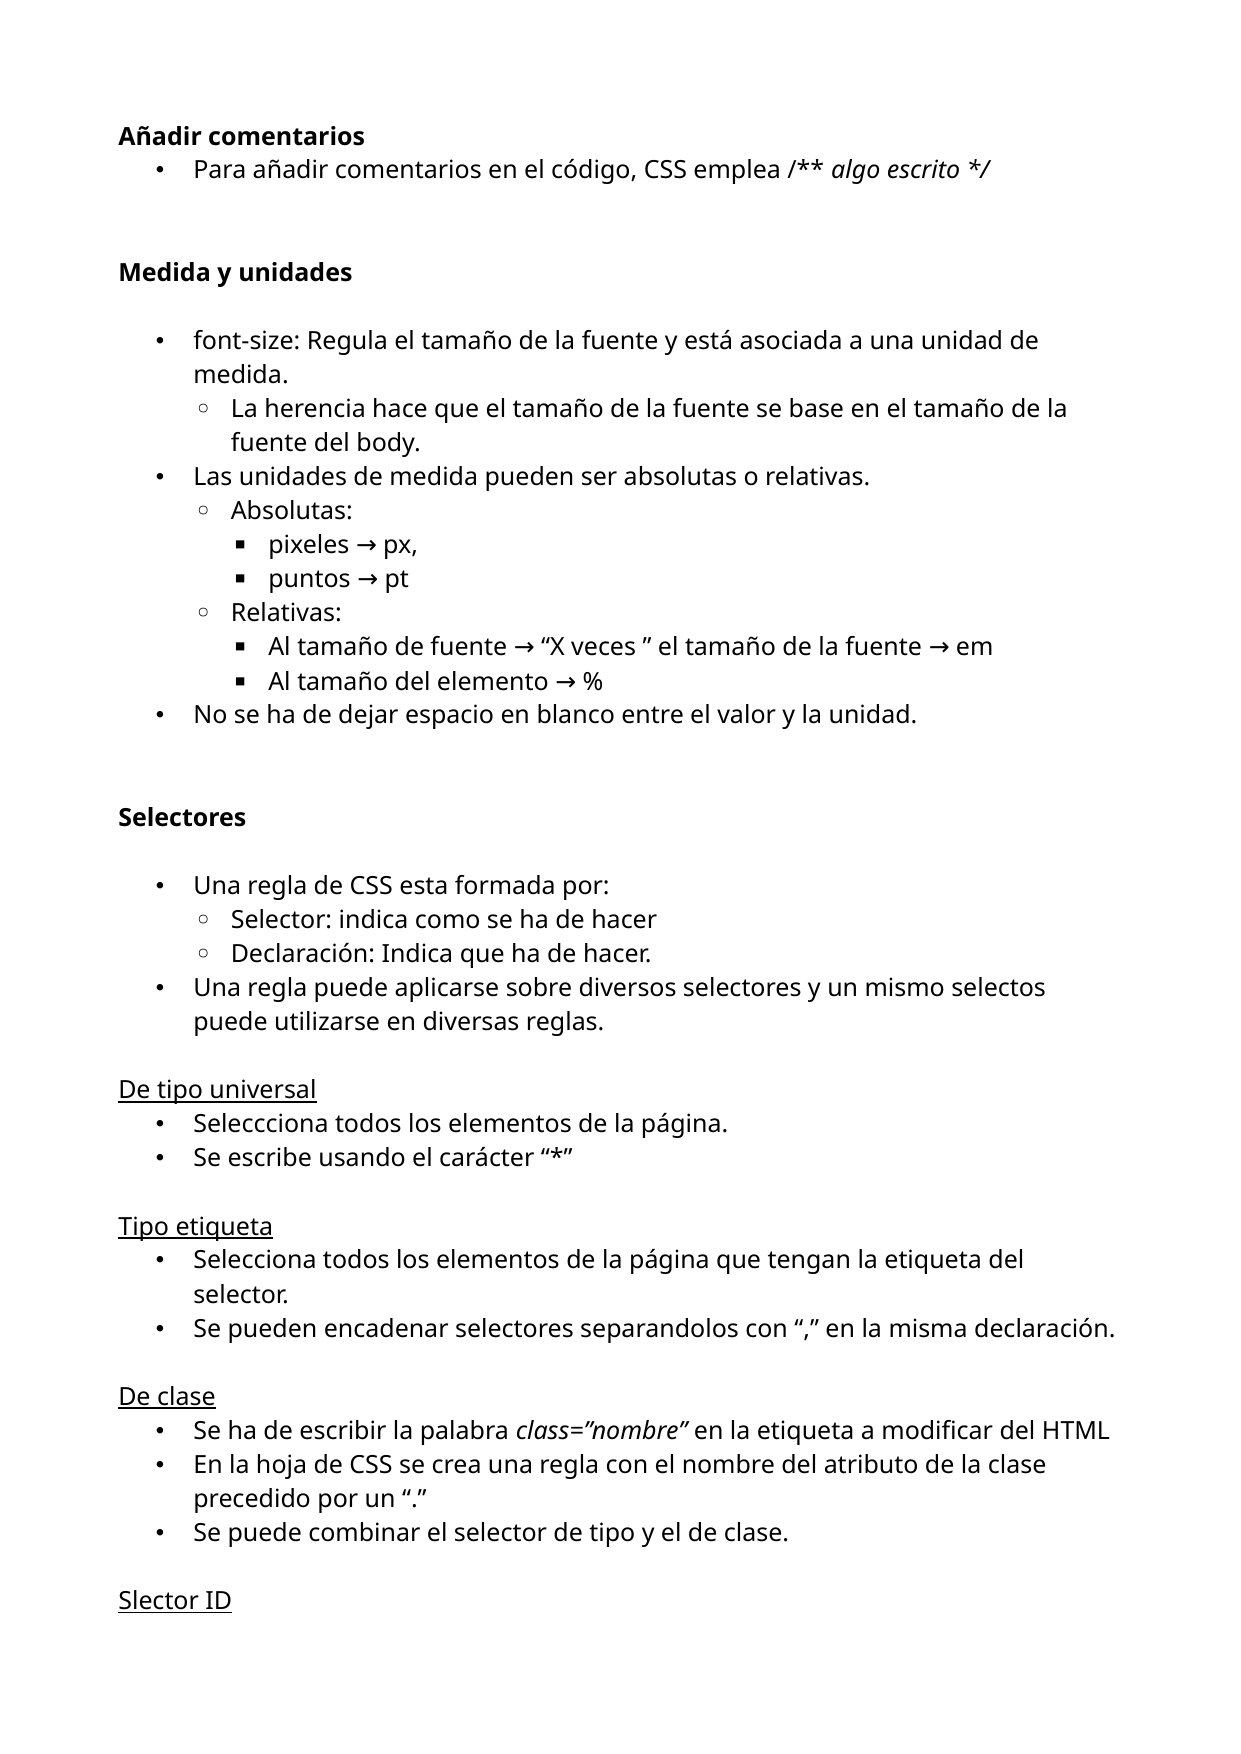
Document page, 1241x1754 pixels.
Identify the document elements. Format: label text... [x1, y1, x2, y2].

list Una regla puede aplicarse sobre diversos selectores y un mismo selectos puede utilizarse en diversas reglas. [156, 970, 1122, 1038]
text Añadir comentarios [118, 118, 1122, 152]
list En la hoja de CSS se crea una regla con el nombre del atributo de la clase precedido por un “.” [156, 1447, 1122, 1515]
list font-size: Regula el tamaño de la fuente y está asociada a una unidad de medida. [156, 322, 1122, 391]
list pixeles → px, [231, 527, 1122, 561]
list Se pueden encadenar selectores separandolos con “,” en la misma declaración. [156, 1310, 1122, 1344]
text De tipo universal [118, 1072, 1122, 1106]
list Relativas: [193, 595, 1122, 629]
list Se ha de escribir la palabra class=”nombre” en la etiqueta a modificar del HTML [156, 1412, 1122, 1447]
list Seleccciona todos los elementos de la página. [156, 1106, 1122, 1140]
list Una regla de CSS esta formada por: [156, 867, 1122, 902]
list Se escribe usando el carácter “*” [156, 1140, 1122, 1174]
list puntos → pt [231, 561, 1122, 595]
list Selector: indica como se ha de hacer [193, 902, 1122, 936]
list Declaración: Indica que ha de hacer. [193, 936, 1122, 970]
text Tipo etiqueta [118, 1208, 1122, 1242]
list Absolutas: [193, 493, 1122, 527]
list Se puede combinar el selector de tipo y el de clase. [156, 1515, 1122, 1549]
text Slector ID [118, 1583, 1122, 1617]
text Medida y unidades [118, 254, 1122, 288]
text Selectores [118, 799, 1122, 833]
list Al tamaño del elemento → % [231, 663, 1122, 697]
list Para añadir comentarios en el código, CSS emplea /** algo escrito */ [156, 152, 1122, 186]
list La herencia hace que el tamaño de la fuente se base en el tamaño de la fuente del body. [193, 391, 1122, 459]
list Al tamaño de fuente → “X veces ” el tamaño de la fuente → em [231, 629, 1122, 663]
text De clase [118, 1378, 1122, 1412]
list Selecciona todos los elementos de la página que tengan la etiqueta del selector. [156, 1242, 1122, 1310]
list No se ha de dejar espacio en blanco entre el valor y la unidad. [156, 697, 1122, 731]
list Las unidades de medida pueden ser absolutas o relativas. [156, 459, 1122, 493]
